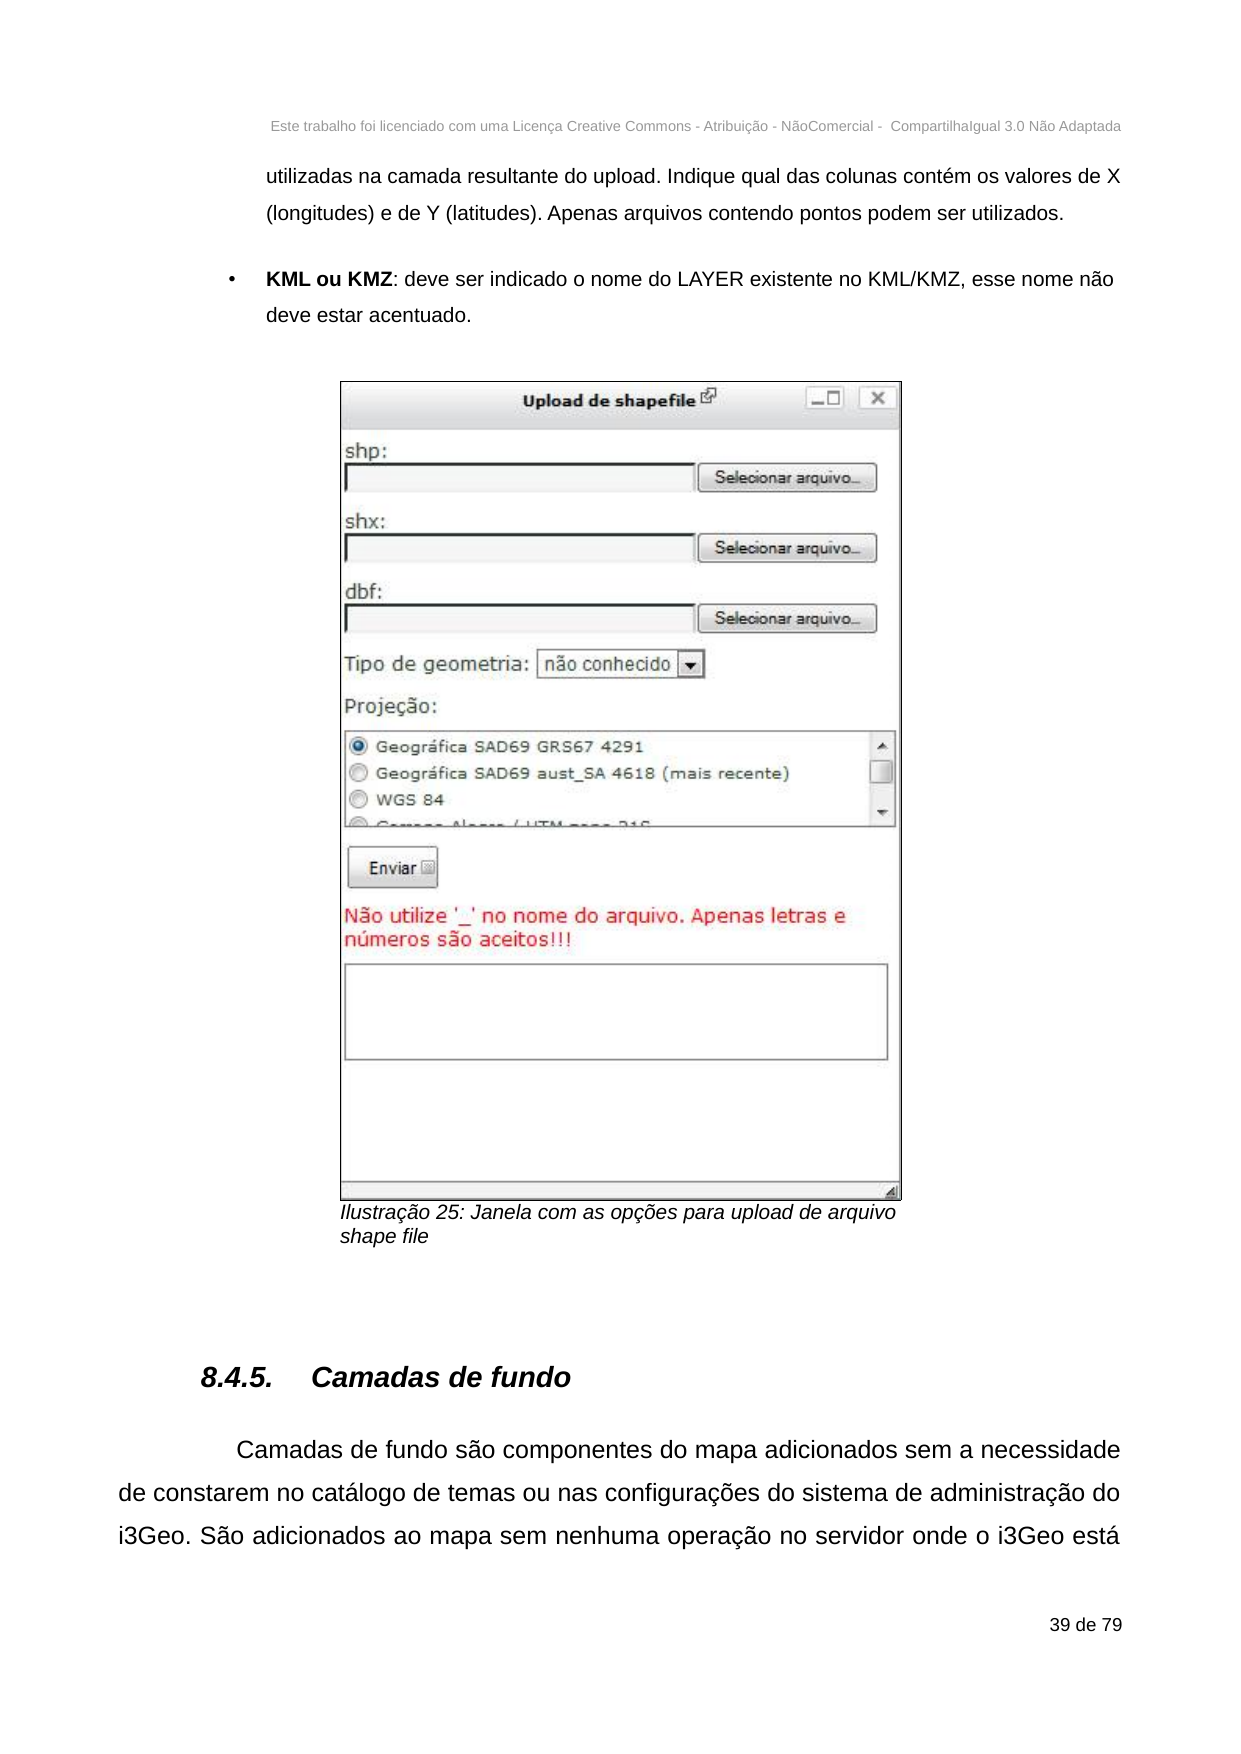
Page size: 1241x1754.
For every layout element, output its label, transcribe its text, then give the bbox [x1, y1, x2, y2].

text Ilustração 25: Janela com as opções para upload de arquivo shape file [340, 1201, 901, 1248]
picture [341, 382, 901, 1200]
list KML ou KMZ: deve ser indicado o nome do LAYER existente no KML/KMZ, esse nome não deve estar acentuado. [228, 266, 1122, 326]
subtitle Camadas de fundo [163, 1360, 1122, 1393]
list utilizadas na camada resultante do upload. Indique qual das colunas contém os valores de X (longitudes) e de Y (latitudes). Apenas arquivos contendo pontos podem ser utilizados. [228, 164, 1122, 224]
text Camadas de fundo são componentes do mapa adicionados sem a necessidade de constarem no catálogo de temas ou nas configurações do sistema de administração do i3Geo. São adicionados ao mapa sem nenhuma operação no servidor onde o i3Geo está [118, 1435, 1122, 1550]
